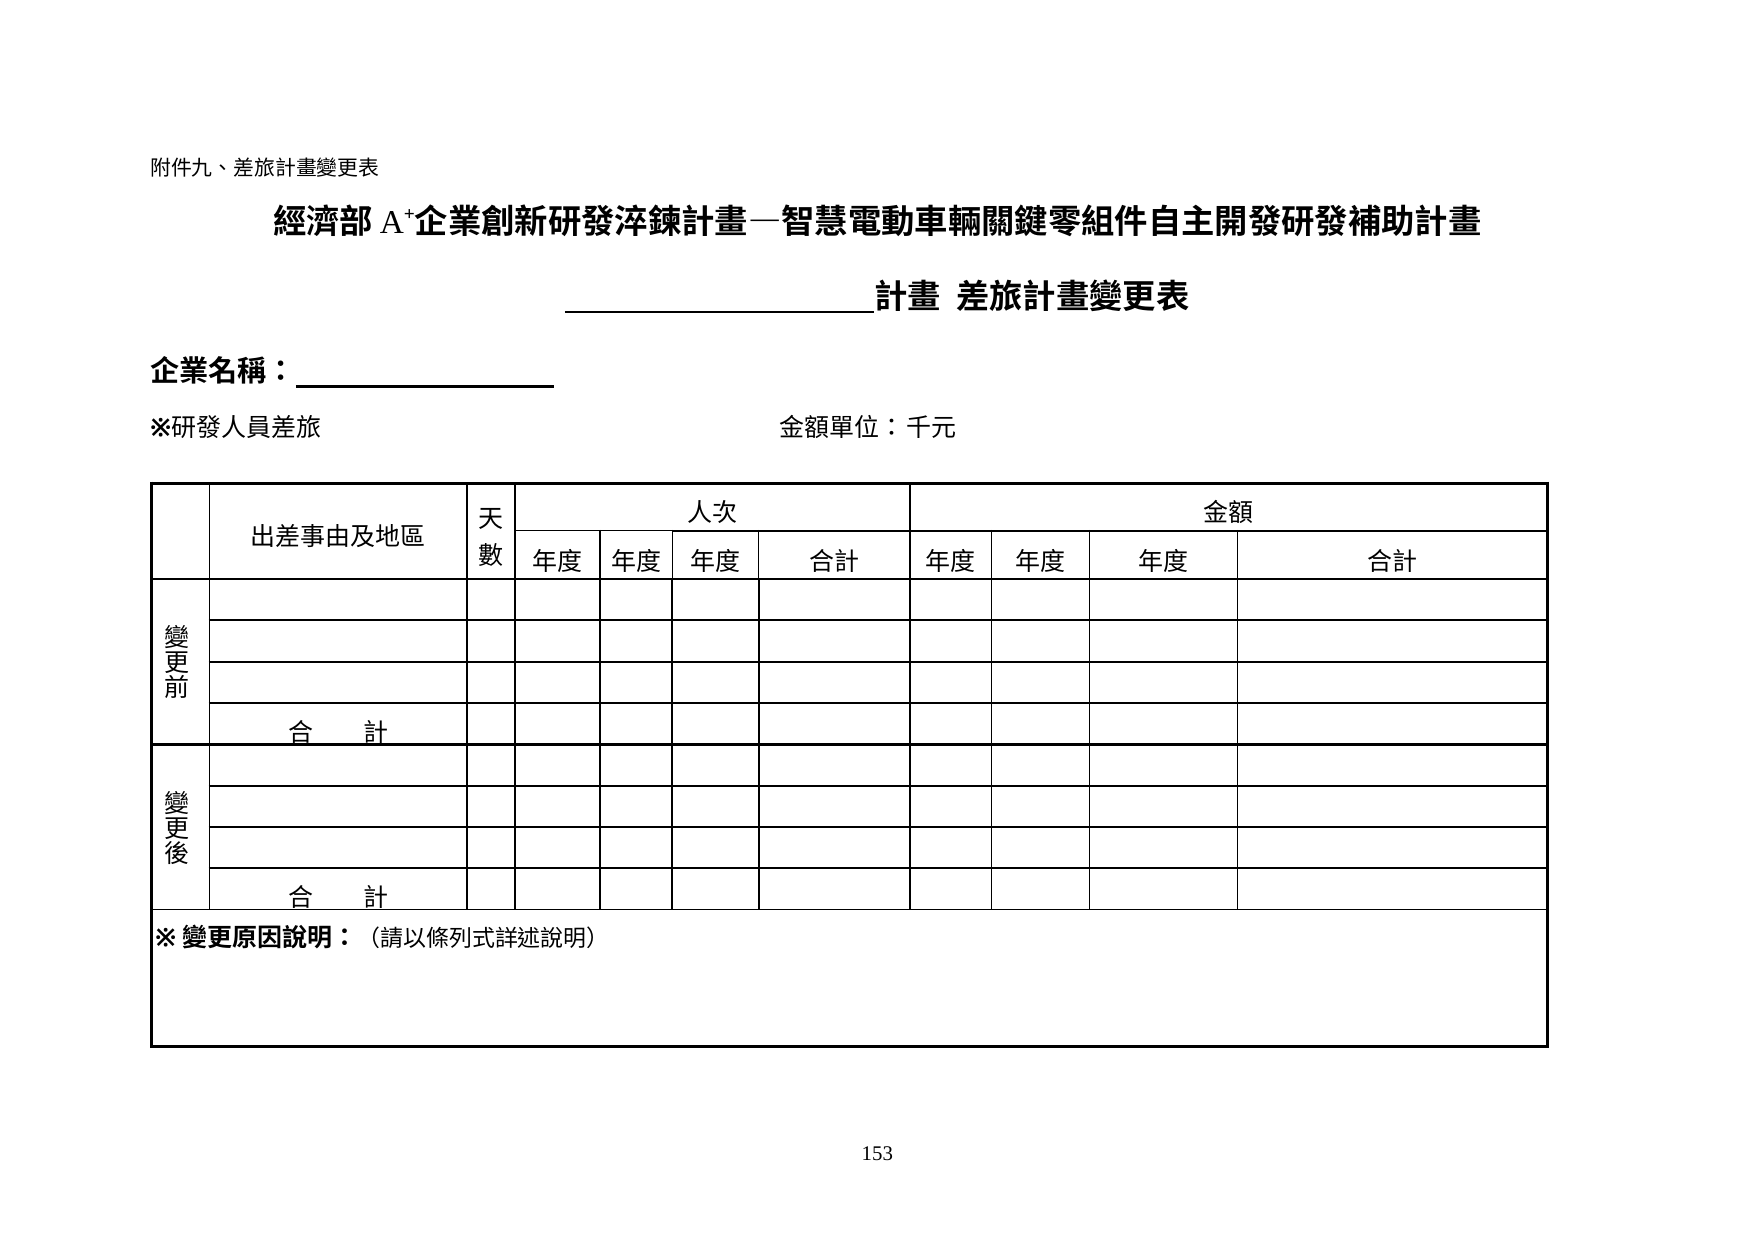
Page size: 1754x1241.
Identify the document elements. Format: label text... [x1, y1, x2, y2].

table_cell [673, 787, 758, 826]
table_cell [468, 580, 514, 619]
table_cell [992, 828, 1089, 867]
table_cell [992, 580, 1089, 619]
table_cell 年度 [911, 532, 991, 578]
table_cell [992, 787, 1089, 826]
table_cell [516, 787, 599, 826]
table_header 出差事由及地區 [210, 485, 466, 578]
table_header 金額 [911, 485, 1546, 530]
table_cell [468, 663, 514, 702]
table_cell [468, 746, 514, 784]
table_cell [992, 704, 1089, 743]
table_cell [210, 621, 466, 661]
table_cell [992, 869, 1089, 909]
table_cell [760, 869, 909, 909]
table_header [153, 485, 209, 578]
table_cell 合 計 [210, 704, 466, 743]
table_cell [516, 580, 599, 619]
table_cell 變更後 [153, 746, 209, 909]
table_cell [673, 621, 758, 661]
table_cell [601, 663, 671, 702]
table_cell [601, 621, 671, 661]
table_header 人次 [516, 485, 909, 530]
table_cell [673, 704, 758, 743]
table_cell [1090, 704, 1237, 743]
text 附件九、差旅計畫變更表 [150, 151, 1604, 182]
table_cell [210, 787, 466, 826]
table_cell [911, 663, 991, 702]
table_cell [468, 704, 514, 743]
text 計畫 差旅計畫變更表 [150, 257, 1604, 332]
text ※研發人員差旅 金額單位：千元 [150, 407, 1604, 444]
table_cell [992, 746, 1089, 784]
table_cell 合計 [1238, 532, 1546, 578]
table_cell 年度 [601, 531, 672, 578]
table_cell 年度 [673, 532, 758, 578]
table_cell [516, 828, 599, 867]
table_cell [1238, 746, 1546, 784]
table_cell [911, 869, 991, 909]
table_cell [210, 746, 466, 784]
table_cell [760, 828, 909, 867]
table_cell [992, 663, 1089, 702]
table_cell [516, 704, 599, 743]
table_cell [760, 663, 909, 702]
table_cell [601, 704, 671, 743]
table_cell [1238, 580, 1546, 619]
table_cell [992, 621, 1089, 661]
table_cell [1090, 663, 1237, 702]
table_header 天數 [468, 485, 514, 578]
table_cell [760, 621, 909, 661]
table_cell 年度 [992, 532, 1089, 578]
table_cell [911, 787, 991, 826]
table_cell [1090, 621, 1237, 661]
table_cell [210, 828, 466, 867]
table_cell [911, 621, 991, 661]
table_cell [468, 828, 514, 867]
table_cell [1090, 580, 1237, 619]
table_cell [210, 663, 466, 702]
table_cell [601, 869, 671, 909]
table_cell [516, 746, 599, 784]
table_cell [601, 828, 671, 867]
table_cell [911, 580, 991, 619]
table_cell [911, 828, 991, 867]
table_cell [601, 580, 671, 619]
table_cell [210, 580, 466, 619]
table_cell [1238, 828, 1546, 867]
table_cell [760, 704, 909, 743]
table_cell [1090, 869, 1237, 909]
table_cell [601, 746, 671, 784]
table_cell 合 計 [210, 869, 466, 909]
table_cell [516, 869, 599, 909]
table_cell [468, 869, 514, 909]
table_cell 合計 [759, 532, 909, 578]
table_cell [1238, 869, 1546, 909]
table_cell [673, 746, 758, 784]
table_cell [673, 580, 758, 619]
table_cell [1090, 787, 1237, 826]
table_cell [760, 580, 909, 619]
table_cell [760, 787, 909, 826]
table_cell [516, 663, 599, 702]
table_cell [1090, 828, 1237, 867]
table_cell [468, 787, 514, 826]
table_cell [1238, 787, 1546, 826]
table_cell 年度 [516, 531, 599, 578]
table_cell [673, 869, 758, 909]
text 企業名稱： [150, 332, 1604, 407]
table_cell [911, 746, 991, 784]
table_cell [1238, 621, 1546, 661]
table_cell ※ 變更原因說明：（請以條列式詳述說明） [153, 910, 1546, 1045]
table_cell 變更前 [153, 580, 209, 743]
table_cell [673, 663, 758, 702]
table_cell [468, 621, 514, 661]
table_cell [911, 704, 991, 743]
table_cell [1238, 704, 1546, 743]
table_cell [760, 746, 909, 784]
table_cell [516, 621, 599, 661]
table_cell 年度 [1090, 532, 1237, 578]
table_cell [1238, 663, 1546, 702]
table_cell [1090, 746, 1237, 784]
table_cell [601, 787, 671, 826]
table_cell [673, 828, 758, 867]
text 經濟部A+企業創新研發淬鍊計畫—智慧電動車輛關鍵零組件自主開發研發補助計畫 [150, 182, 1604, 257]
